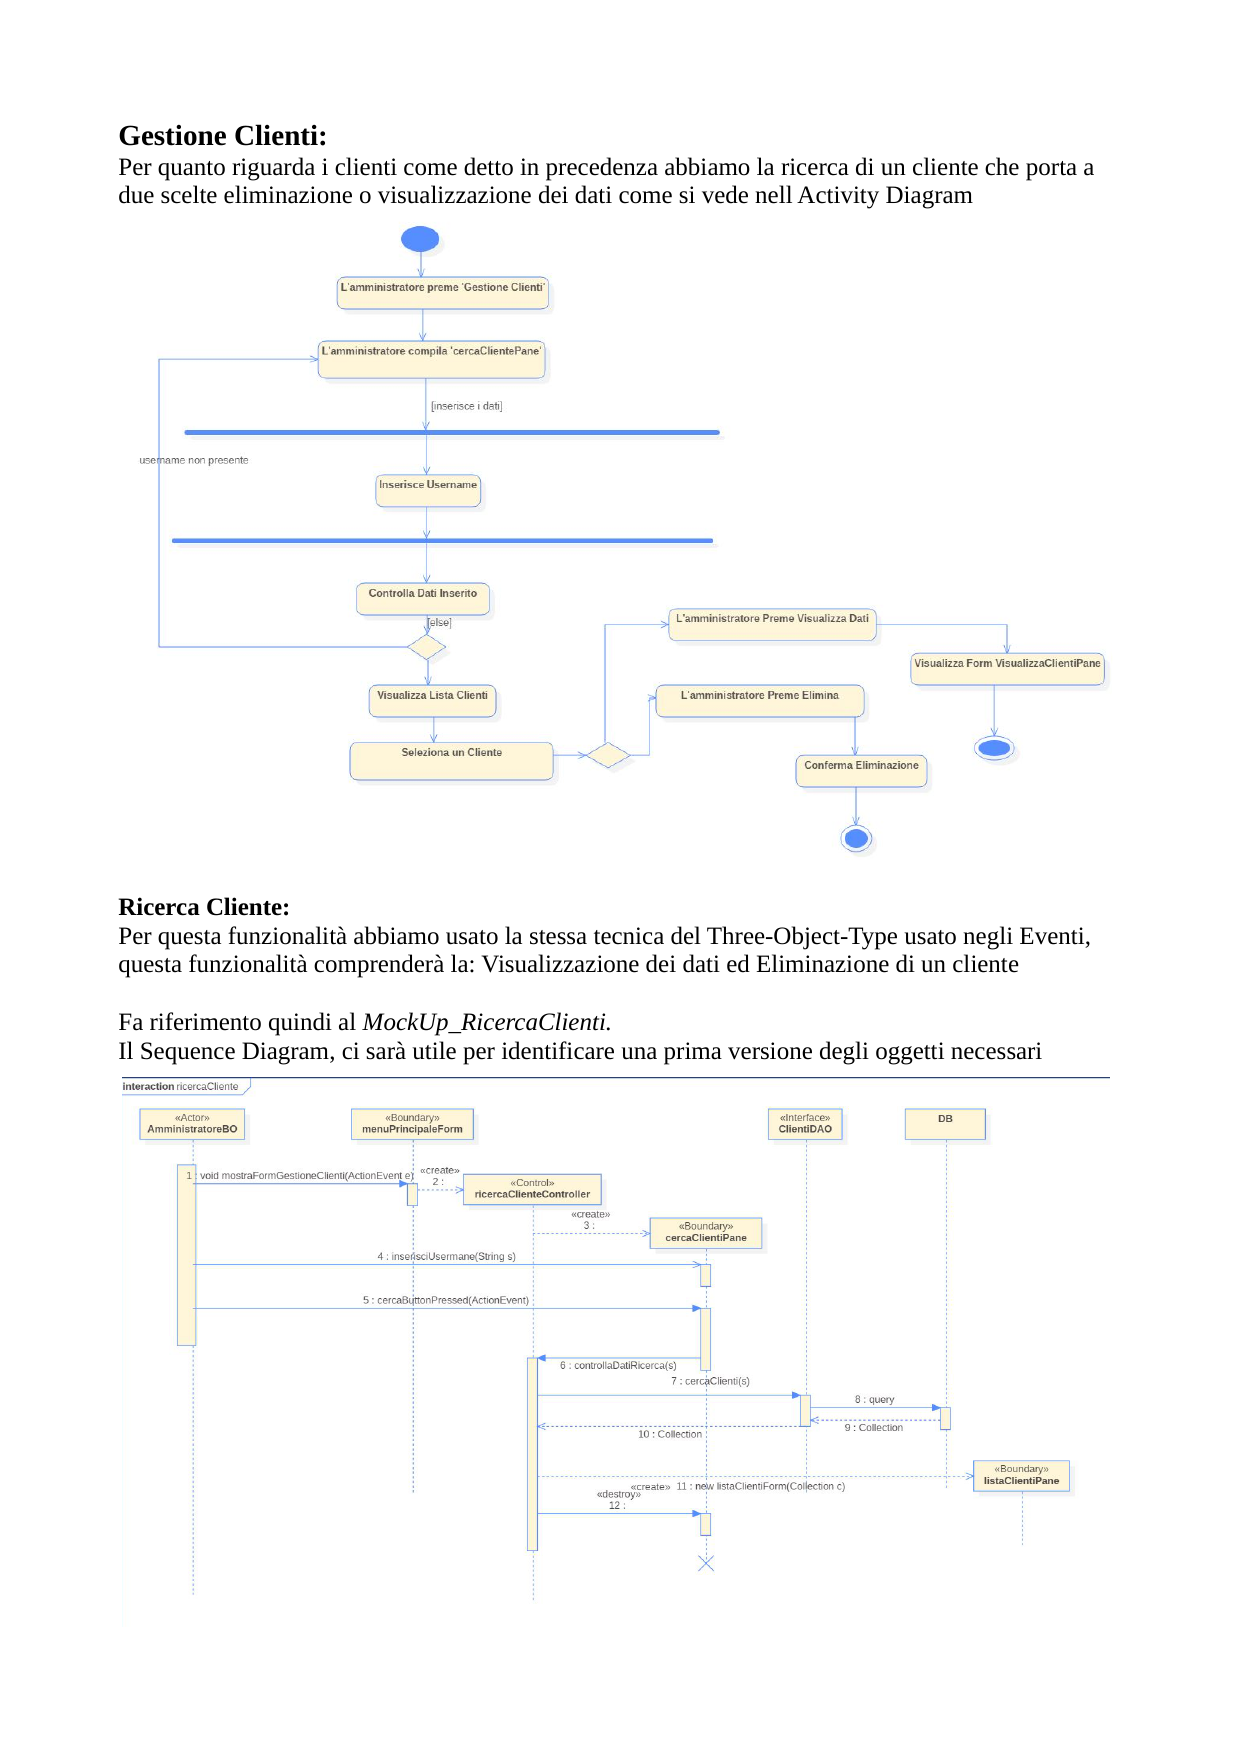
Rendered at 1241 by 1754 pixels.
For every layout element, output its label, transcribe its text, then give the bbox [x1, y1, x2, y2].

text Per questa funzionalità abbiamo usato la stessa tecnica del Three-Object-Type usato negli Eventi, questa funzionalità comprenderà la: Visualizzazione dei dati ed Eliminazione di un cliente [118, 921, 1122, 978]
picture [122, 1077, 1110, 1627]
text Il Sequence Diagram, ci sarà utile per identificare una prima versione degli oggetti necessari [118, 1036, 1122, 1064]
text Fa riferimento quindi al MockUp_RicercaClienti. [118, 1007, 1122, 1036]
text Ricerca Cliente: [118, 892, 1122, 921]
text Gestione Clienti: [118, 118, 1122, 152]
picture [118, 209, 1123, 864]
text Per quanto riguarda i clienti come detto in precedenza abbiamo la ricerca di un cliente che porta a due scelte eliminazione o visualizzazione dei dati come si vede nell Activity Diagram [118, 152, 1122, 209]
